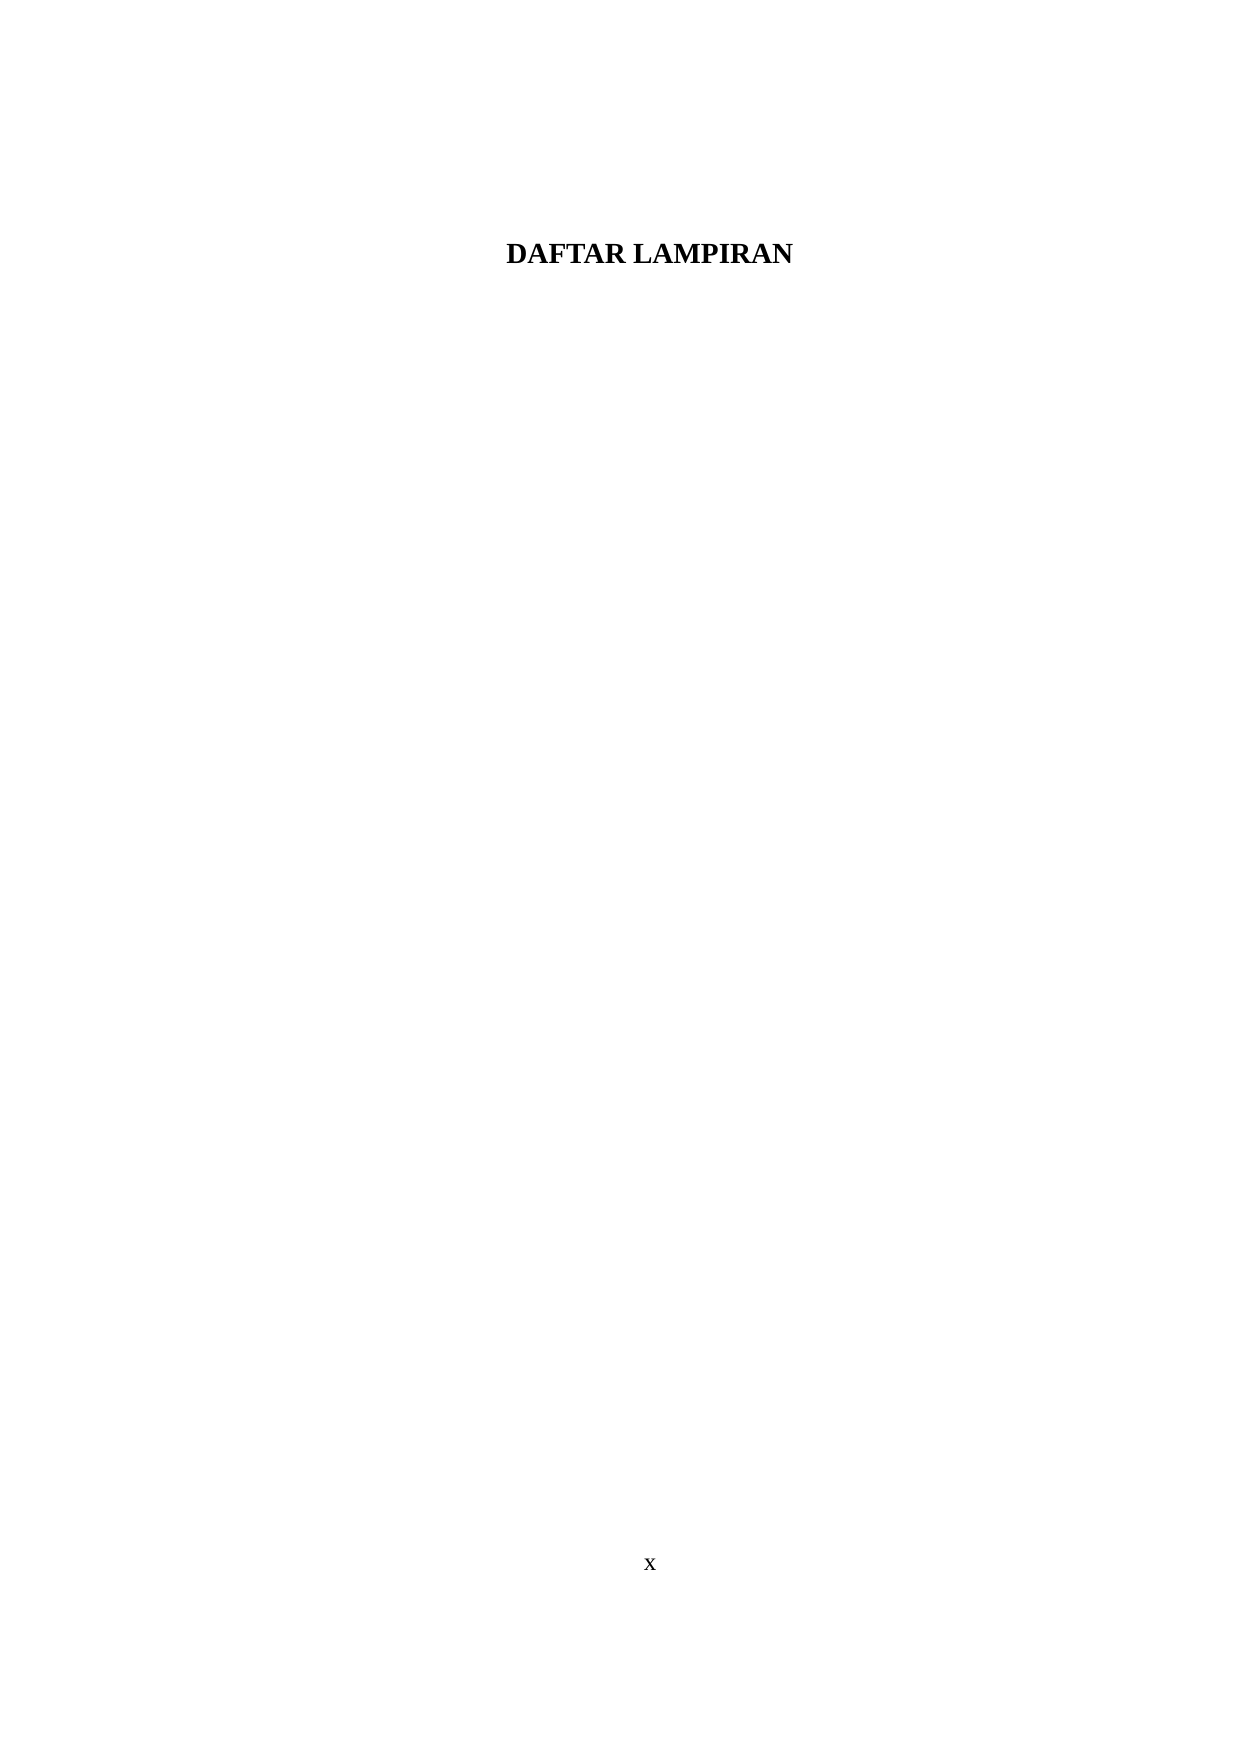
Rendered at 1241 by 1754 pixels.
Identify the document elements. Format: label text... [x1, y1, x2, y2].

subtitle Daftar lampiran [236, 236, 1063, 270]
